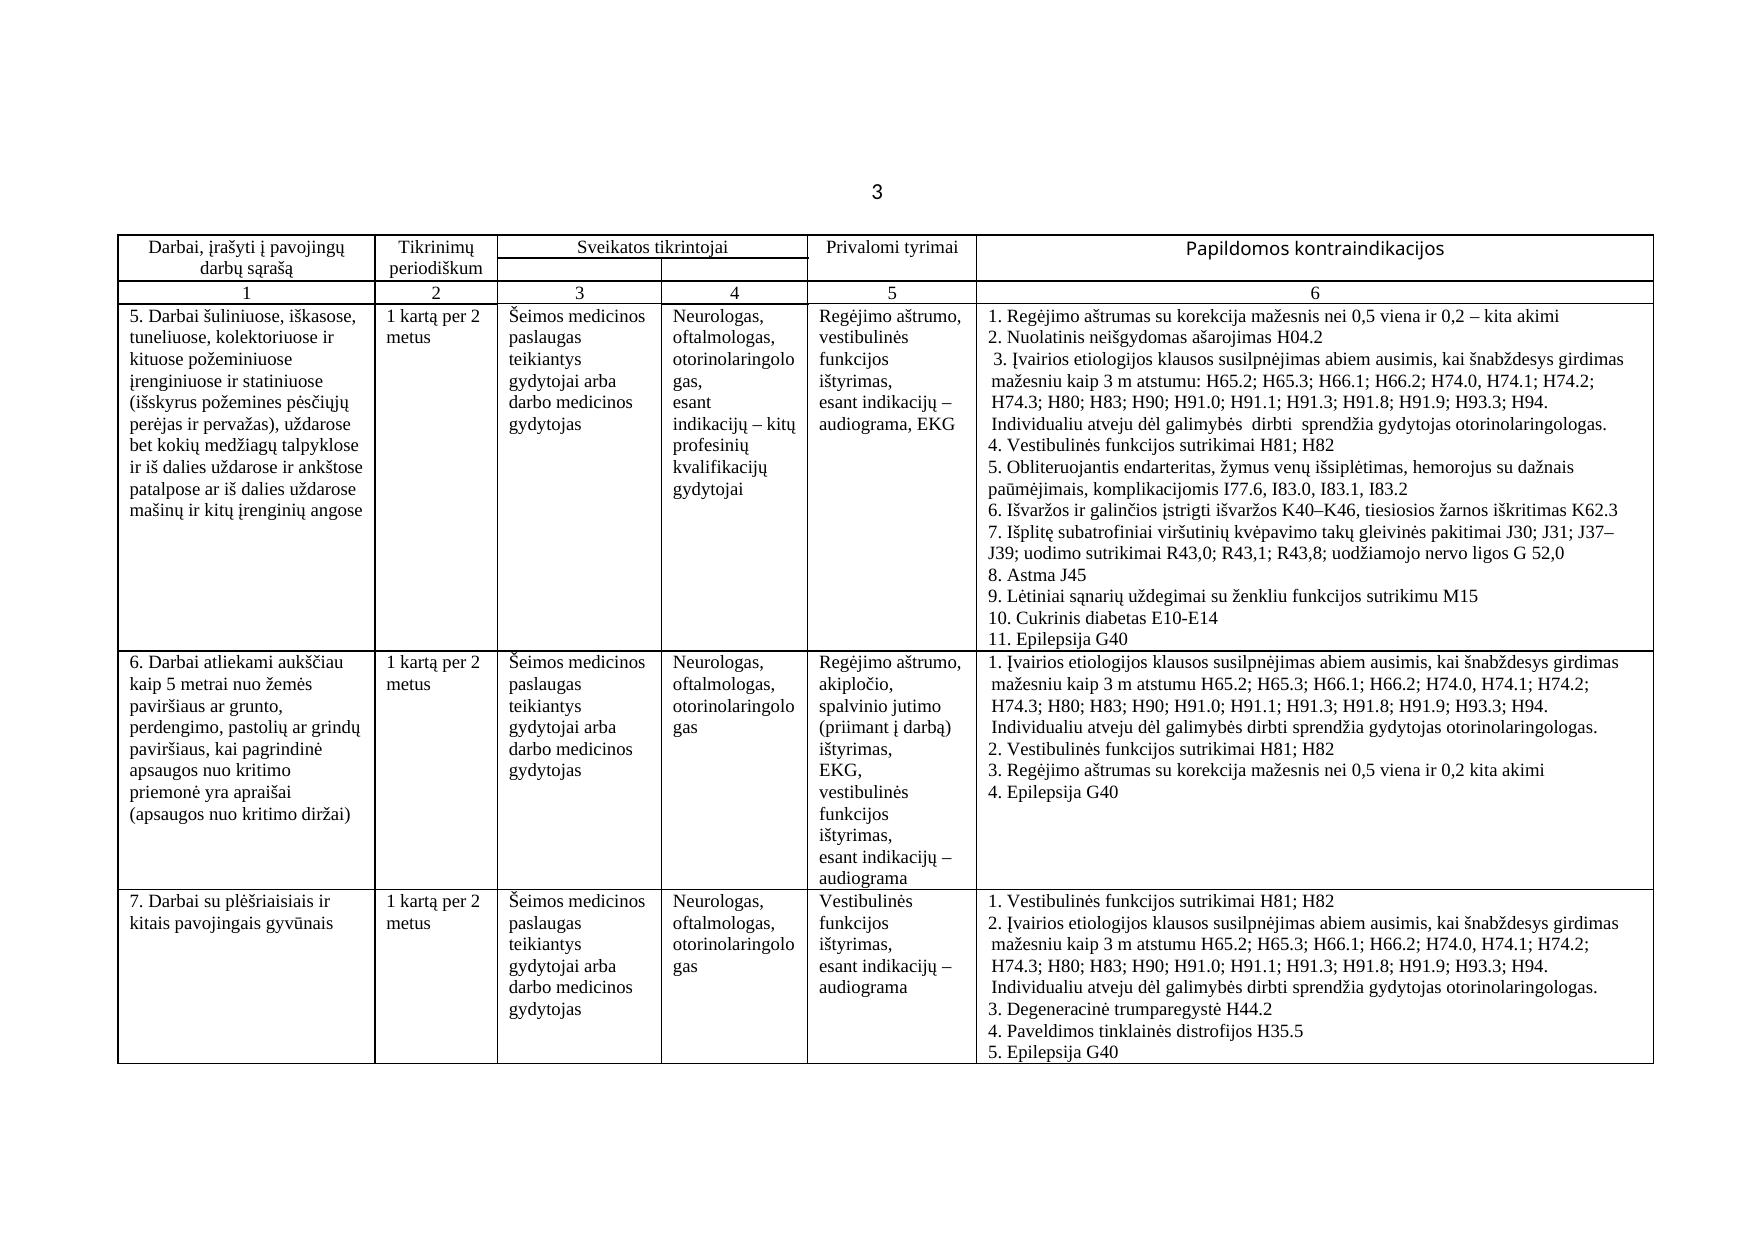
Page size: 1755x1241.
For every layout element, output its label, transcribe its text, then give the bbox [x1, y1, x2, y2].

table_header Sveikatos tikrintojai [498, 236, 807, 257]
table_header Privalomi tyrimai [808, 236, 976, 280]
table_cell Šeimos medicinos paslaugas teikiantys gydytojai arba darbo medicinos gydytojas [498, 652, 661, 889]
table_cell 1 kartą per 2 metus [376, 305, 497, 650]
table_header Papildomos kontraindikacijos [977, 236, 1653, 280]
table_cell Šeimos medicinos paslaugas teikiantys gydytojai arba darbo medicinos gydytojas [498, 890, 661, 1063]
table_cell 1 kartą per 2 metus [376, 652, 497, 889]
table_cell 6. Darbai atliekami aukščiau kaip 5 metrai nuo žemės paviršiaus ar grunto, perdengimo, pastolių ar grindų paviršiaus, kai pagrindinė apsaugos nuo kritimo priemonė yra apraišai (apsaugos nuo kritimo diržai) [119, 652, 374, 889]
table_cell 6 [977, 282, 1653, 303]
table_cell Regėjimo aštrumo, vestibulinės funkcijos ištyrimas, esant indikacijų – audiograma, EKG [808, 304, 976, 650]
table_cell 1 kartą per 2 metus [376, 890, 497, 1063]
table_cell 1. Vestibulinės funkcijos sutrikimai H81; H82 2. Įvairios etiologijos klausos susilpnėjimas abiem ausimis, kai šnabždesys girdimas mažesniu kaip 3 m atstumu H65.2; H65.3; H66.1; H66.2; H74.0, H74.1; H74.2; H74.3; H80; H83; H90; H91.0; H91.1; H91.3; H91.8; H91.9; H93.3; H94. Individualiu atveju dėl galimybės dirbti sprendžia gydytojas otorinolaringologas. 3. Degeneracinė trumparegystė H44.2 4. Paveldimos tinklainės distrofijos H35.5 5. Epilepsija G40 [977, 890, 1653, 1063]
table_header Tikrinimų periodiškumas [376, 236, 497, 280]
table_cell [662, 259, 807, 280]
table_cell [498, 259, 661, 280]
table_cell 4 [662, 282, 807, 303]
table_cell Vestibulinės funkcijos ištyrimas, esant indikacijų – audiograma [808, 890, 976, 1063]
table_cell Šeimos medicinos paslaugas teikiantys gydytojai arba darbo medicinos gydytojas [498, 304, 661, 650]
table_cell Regėjimo aštrumo, akipločio, spalvinio jutimo (priimant į darbą) ištyrimas, EKG, vestibulinės funkcijos ištyrimas, esant indikacijų – audiograma [808, 652, 976, 889]
table_cell 3 [498, 282, 661, 303]
table_cell 2 [376, 282, 497, 303]
table_cell Neurologas, oftalmologas, otorinolaringologas [662, 652, 807, 889]
table_cell 7. Darbai su plėšriaisiais ir kitais pavojingais gyvūnais [119, 890, 374, 1063]
table_cell 1. Regėjimo aštrumas su korekcija mažesnis nei 0,5 viena ir 0,2 – kita akimi 2. Nuolatinis neišgydomas ašarojimas H04.2 3. Įvairios etiologijos klausos susilpnėjimas abiem ausimis, kai šnabždesys girdimas mažesniu kaip 3 m atstumu: H65.2; H65.3; H66.1; H66.2; H74.0, H74.1; H74.2; H74.3; H80; H83; H90; H91.0; H91.1; H91.3; H91.8; H91.9; H93.3; H94. Individualiu atveju dėl galimybės dirbti sprendžia gydytojas otorinolaringologas. 4. Vestibulinės funkcijos sutrikimai H81; H82 5. Obliteruojantis endarteritas, žymus venų išsiplėtimas, hemorojus su dažnais paūmėjimais, komplikacijomis I77.6, I83.0, I83.1, I83.2 6. Išvaržos ir galinčios įstrigti išvaržos K40–K46, tiesiosios žarnos iškritimas K62.3 7. Išplitę subatrofiniai viršutinių kvėpavimo takų gleivinės pakitimai J30; J31; J37–J39; uodimo sutrikimai R43,0; R43,1; R43,8; uodžiamojo nervo ligos G 52,0 8. Astma J45 9. Lėtiniai sąnarių uždegimai su ženkliu funkcijos sutrikimu M15 10. Cukrinis diabetas E10-E14 11. Epilepsija G40 [977, 304, 1653, 650]
table_cell 5 [808, 282, 976, 303]
table_cell Neurologas, oftalmologas, otorinolaringologas [662, 890, 807, 1063]
table_cell 5. Darbai šuliniuose, iškasose, tuneliuose, kolektoriuose ir kituose požeminiuose įrenginiuose ir statiniuose (išskyrus požemines pėsčiųjų perėjas ir pervažas), uždarose bet kokių medžiagų talpyklose ir iš dalies uždarose ir ankštose patalpose ar iš dalies uždarose mašinų ir kitų įrenginių angose [119, 305, 374, 650]
table_cell Neurologas, oftalmologas, otorinolaringologas, esant indikacijų – kitų profesinių kvalifikacijų gydytojai [662, 305, 807, 650]
table_cell 1 [119, 282, 374, 303]
table_header Darbai, įrašyti į pavojingų darbų sąrašą [119, 236, 374, 280]
table_cell 1. Įvairios etiologijos klausos susilpnėjimas abiem ausimis, kai šnabždesys girdimas mažesniu kaip 3 m atstumu H65.2; H65.3; H66.1; H66.2; H74.0, H74.1; H74.2; H74.3; H80; H83; H90; H91.0; H91.1; H91.3; H91.8; H91.9; H93.3; H94. Individualiu atveju dėl galimybės dirbti sprendžia gydytojas otorinolaringologas. 2. Vestibulinės funkcijos sutrikimai H81; H82 3. Regėjimo aštrumas su korekcija mažesnis nei 0,5 viena ir 0,2 kita akimi 4. Epilepsija G40 [977, 652, 1653, 889]
